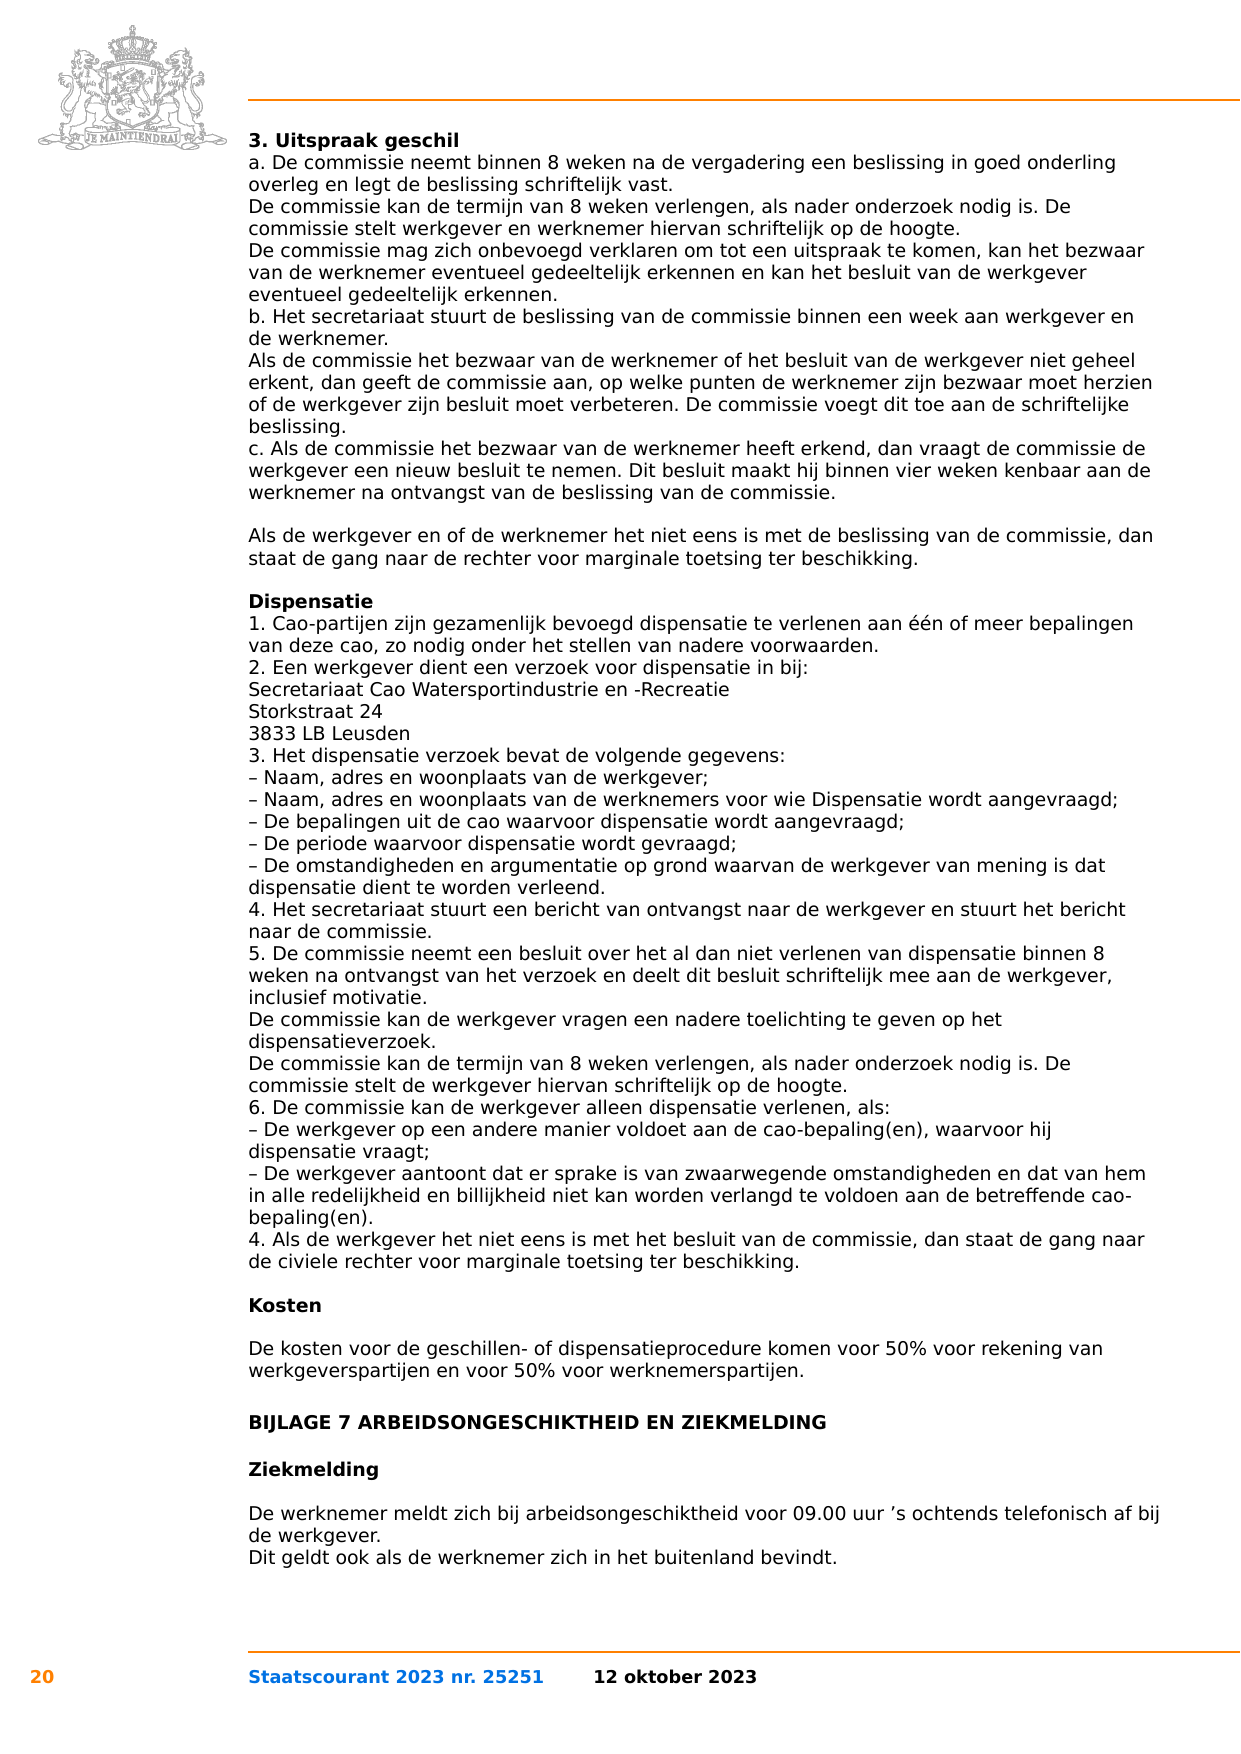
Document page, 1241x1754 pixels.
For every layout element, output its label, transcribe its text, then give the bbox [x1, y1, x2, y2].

text 5. De commissie neemt een besluit over het al dan niet verlenen van dispensatie binnen 8 weken na ontvangst van het verzoek en deelt dit besluit schriftelijk mee aan de werkgever, inclusief motivatie. [248, 943, 1163, 1009]
picture [38, 25, 227, 150]
text b. Het secretariaat stuurt de beslissing van de commissie binnen een week aan werkgever en de werknemer. [248, 306, 1163, 350]
text 4. Het secretariaat stuurt een bericht van ontvangst naar de werkgever en stuurt het bericht naar de commissie. [248, 899, 1163, 943]
text – De werkgever op een andere manier voldoet aan de cao-bepaling(en), waarvoor hij dispensatie vraagt; [248, 1119, 1163, 1163]
text Secretariaat Cao Watersportindustrie en -Recreatie [248, 679, 1163, 701]
text Als de commissie het bezwaar van de werknemer of het besluit van de werkgever niet geheel erkent, dan geeft de commissie aan, op welke punten de werknemer zijn bezwaar moet herzien of de werkgever zijn besluit moet verbeteren. De commissie voegt dit toe aan de schriftelijke beslissing. [248, 350, 1163, 438]
text Dit geldt ook als de werknemer zich in het buitenland bevindt. [248, 1547, 1163, 1569]
text c. Als de commissie het bezwaar van de werknemer heeft erkend, dan vraagt de commissie de werkgever een nieuw besluit te nemen. Dit besluit maakt hij binnen vier weken kenbaar aan de werknemer na ontvangst van de beslissing van de commissie. [248, 438, 1163, 503]
text De commissie mag zich onbevoegd verklaren om tot een uitspraak te komen, kan het bezwaar van de werknemer eventueel gedeeltelijk erkennen en kan het besluit van de werkgever eventueel gedeeltelijk erkennen. [248, 240, 1163, 306]
text – Naam, adres en woonplaats van de werknemers voor wie Dispensatie wordt aangevraagd; [248, 789, 1163, 811]
subtitle 3. Uitspraak geschil [248, 130, 1163, 152]
subtitle Dispensatie [248, 591, 1163, 613]
subtitle BIJLAGE 7 ARBEIDSONGESCHIKTHEID EN ZIEKMELDING [248, 1412, 1163, 1434]
text 3833 LB Leusden [248, 723, 1163, 745]
text 6. De commissie kan de werkgever alleen dispensatie verlenen, als: [248, 1097, 1163, 1119]
text Storkstraat 24 [248, 701, 1163, 723]
text De commissie kan de termijn van 8 weken verlengen, als nader onderzoek nodig is. De commissie stelt werkgever en werknemer hiervan schriftelijk op de hoogte. [248, 196, 1163, 240]
text – De werkgever aantoont dat er sprake is van zwaarwegende omstandigheden en dat van hem in alle redelijkheid en billijkheid niet kan worden verlangd te voldoen aan de betreffende cao-bepaling(en). [248, 1163, 1163, 1229]
text De werknemer meldt zich bij arbeidsongeschiktheid voor 09.00 uur ’s ochtends telefonisch af bij de werkgever. [248, 1503, 1163, 1547]
text – Naam, adres en woonplaats van de werkgever; [248, 767, 1163, 789]
text – De omstandigheden en argumentatie op grond waarvan de werkgever van mening is dat dispensatie dient te worden verleend. [248, 855, 1163, 899]
text – De periode waarvoor dispensatie wordt gevraagd; [248, 833, 1163, 855]
subtitle Ziekmelding [248, 1459, 1163, 1481]
text 3. Het dispensatie verzoek bevat de volgende gegevens: [248, 745, 1163, 767]
text 1. Cao-partijen zijn gezamenlijk bevoegd dispensatie te verlenen aan één of meer bepalingen van deze cao, zo nodig onder het stellen van nadere voorwaarden. [248, 613, 1163, 657]
text Als de werkgever en of de werknemer het niet eens is met de beslissing van de commissie, dan staat de gang naar de rechter voor marginale toetsing ter beschikking. [248, 525, 1163, 569]
text 4. Als de werkgever het niet eens is met het besluit van de commissie, dan staat de gang naar de civiele rechter voor marginale toetsing ter beschikking. [248, 1229, 1163, 1273]
text De commissie kan de termijn van 8 weken verlengen, als nader onderzoek nodig is. De commissie stelt de werkgever hiervan schriftelijk op de hoogte. [248, 1053, 1163, 1097]
subtitle Kosten [248, 1294, 1163, 1316]
text De commissie kan de werkgever vragen een nadere toelichting te geven op het dispensatieverzoek. [248, 1009, 1163, 1053]
text 2. Een werkgever dient een verzoek voor dispensatie in bij: [248, 657, 1163, 679]
text a. De commissie neemt binnen 8 weken na de vergadering een beslissing in goed onderling overleg en legt de beslissing schriftelijk vast. [248, 152, 1163, 196]
text – De bepalingen uit de cao waarvoor dispensatie wordt aangevraagd; [248, 811, 1163, 833]
text De kosten voor de geschillen- of dispensatieprocedure komen voor 50% voor rekening van werkgeverspartijen en voor 50% voor werknemerspartijen. [248, 1338, 1163, 1382]
